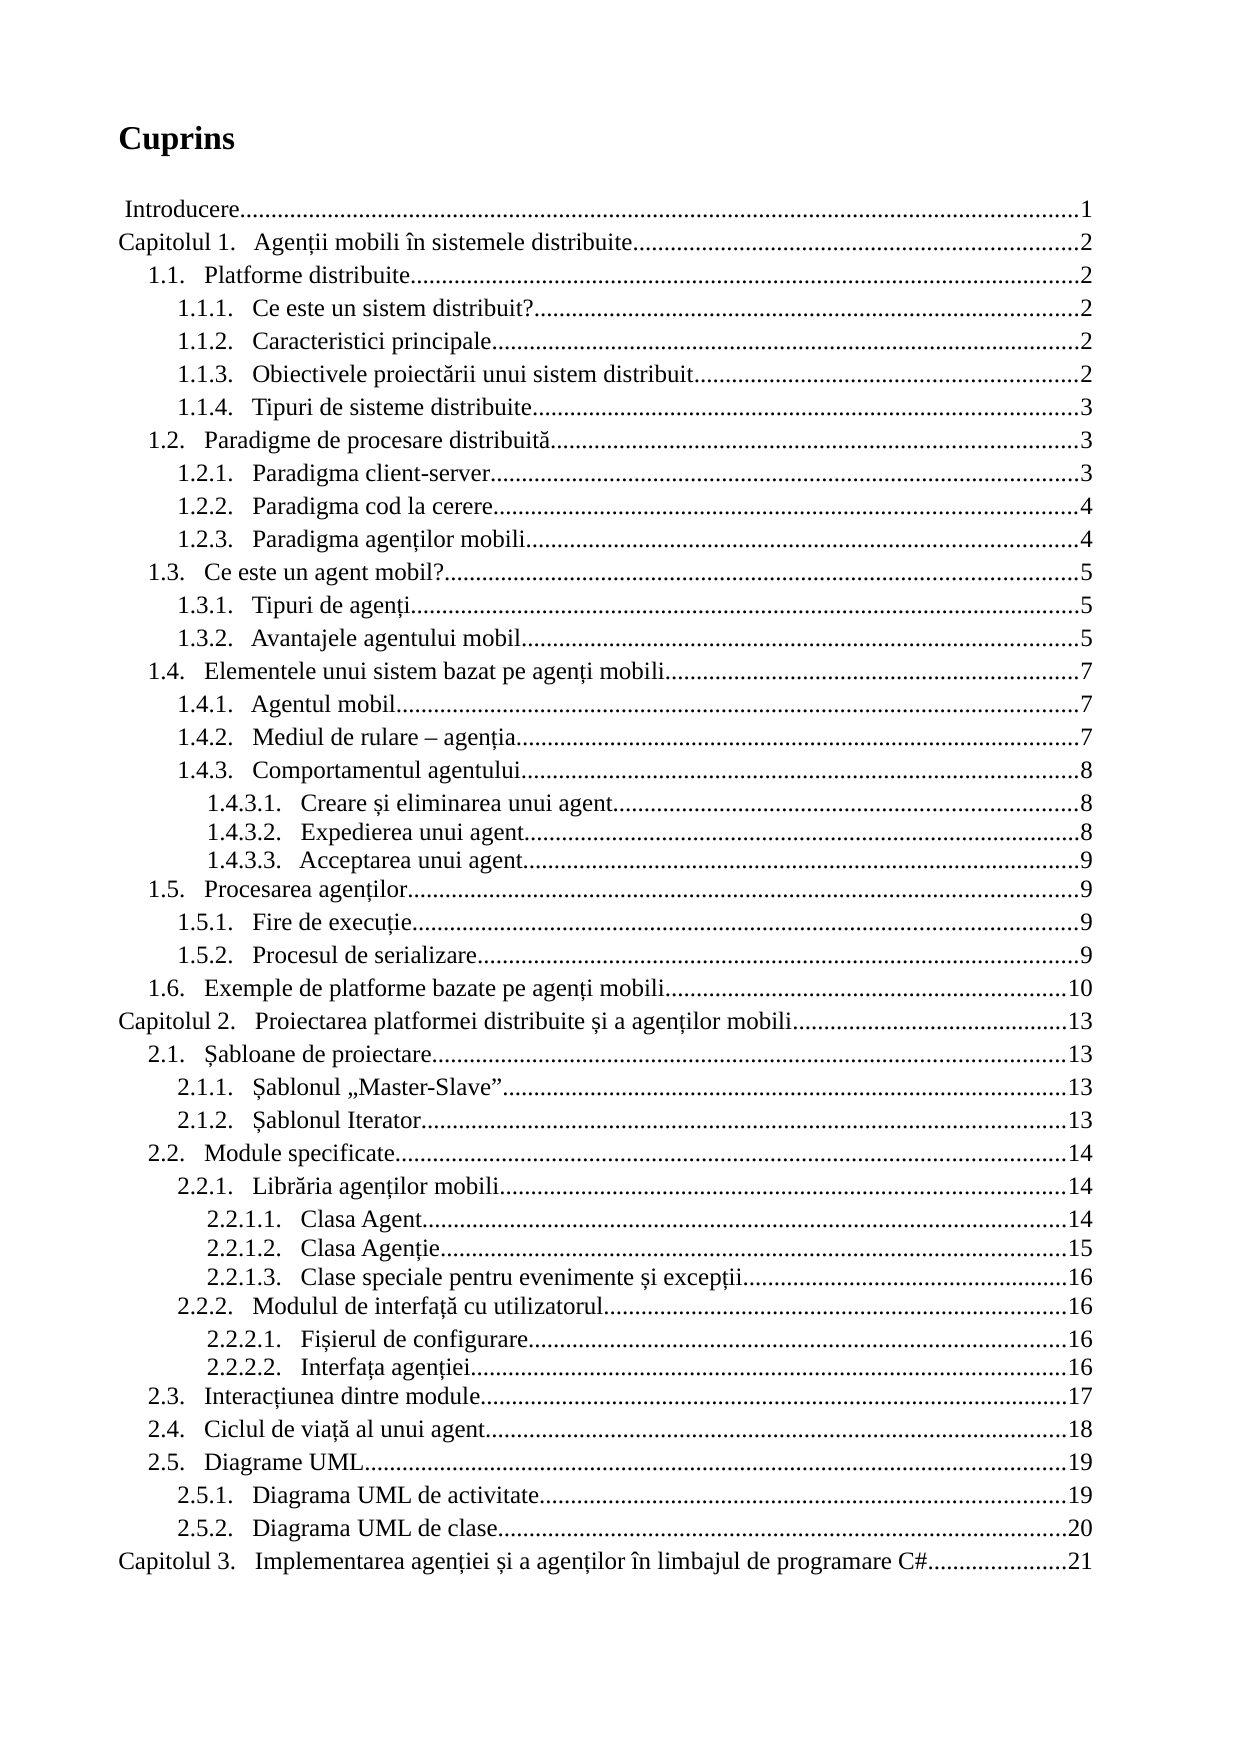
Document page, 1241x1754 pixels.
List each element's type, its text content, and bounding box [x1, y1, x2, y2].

text 1.1. Platforme distribuite 2 [148, 260, 1093, 288]
text 1.6. Exemple de platforme bazate pe agenți mobili 10 [148, 973, 1093, 1002]
text 2.5. Diagrame UML 19 [148, 1447, 1093, 1476]
text 1.4.3.1. Creare și eliminarea unui agent 8 [207, 788, 1093, 817]
text Capitolul 3. Implementarea agenției și a agenților în limbajul de programare C# 21 [118, 1546, 1093, 1575]
subtitle Cuprins [118, 118, 1093, 156]
text 1.3. Ce este un agent mobil? 5 [148, 557, 1093, 586]
text 2.4. Ciclul de viață al unui agent 18 [148, 1414, 1093, 1443]
text 1.1.1. Ce este un sistem distribuit? 2 [177, 293, 1093, 321]
text 2.2.2.2. Interfața agenției 16 [207, 1352, 1093, 1381]
text 1.2.2. Paradigma cod la cerere 4 [177, 491, 1093, 519]
text Capitolul 1. Agenții mobili în sistemele distribuite 2 [118, 227, 1093, 255]
text 1.4.3. Comportamentul agentului 8 [177, 755, 1093, 784]
text 2.2.2. Modulul de interfață cu utilizatorul 16 [177, 1291, 1093, 1319]
text 1.4.3.2. Expedierea unui agent 8 [207, 817, 1093, 846]
text 2.2.2.1. Fișierul de configurare 16 [207, 1324, 1093, 1352]
text 1.1.3. Obiectivele proiectării unui sistem distribuit 2 [177, 359, 1093, 387]
text 2.2.1.1. Clasa Agent 14 [207, 1204, 1093, 1233]
text 1.1.2. Caracteristici principale 2 [177, 326, 1093, 354]
text Capitolul 2. Proiectarea platformei distribuite și a agenților mobili 13 [118, 1006, 1093, 1035]
text 2.5.2. Diagrama UML de clase 20 [177, 1513, 1093, 1542]
text 1.2.1. Paradigma client-server 3 [177, 458, 1093, 487]
text 1.4.3.3. Acceptarea unui agent 9 [207, 846, 1093, 874]
text 1.3.1. Tipuri de agenți 5 [177, 590, 1093, 619]
text 2.2.1.2. Clasa Agenție 15 [207, 1233, 1093, 1262]
text 1.5.1. Fire de execuție 9 [177, 907, 1093, 936]
text 1.4.2. Mediul de rulare – agenția 7 [177, 722, 1093, 751]
text 2.2. Module specificate 14 [148, 1138, 1093, 1167]
text 1.2.3. Paradigma agenților mobili 4 [177, 524, 1093, 553]
text 1.4. Elementele unui sistem bazat pe agenți mobili 7 [148, 656, 1093, 685]
text 2.2.1.3. Clase speciale pentru evenimente și excepții 16 [207, 1262, 1093, 1291]
text 2.5.1. Diagrama UML de activitate 19 [177, 1480, 1093, 1509]
text 2.3. Interacțiunea dintre module 17 [148, 1381, 1093, 1410]
text 2.1.2. Șablonul Iterator 13 [177, 1105, 1093, 1134]
text Introducere 1 [118, 194, 1093, 222]
text 1.4.1. Agentul mobil 7 [177, 689, 1093, 718]
text 2.1. Șabloane de proiectare 13 [148, 1039, 1093, 1068]
text 1.1.4. Tipuri de sisteme distribuite 3 [177, 392, 1093, 421]
text 1.3.2. Avantajele agentului mobil 5 [177, 623, 1093, 652]
text 1.2. Paradigme de procesare distribuită 3 [148, 425, 1093, 453]
text 2.2.1. Librăria agenților mobili 14 [177, 1171, 1093, 1200]
text 1.5.2. Procesul de serializare 9 [177, 940, 1093, 969]
text 2.1.1. Șablonul „Master-Slave” 13 [177, 1072, 1093, 1101]
text 1.5. Procesarea agenților 9 [148, 874, 1093, 903]
